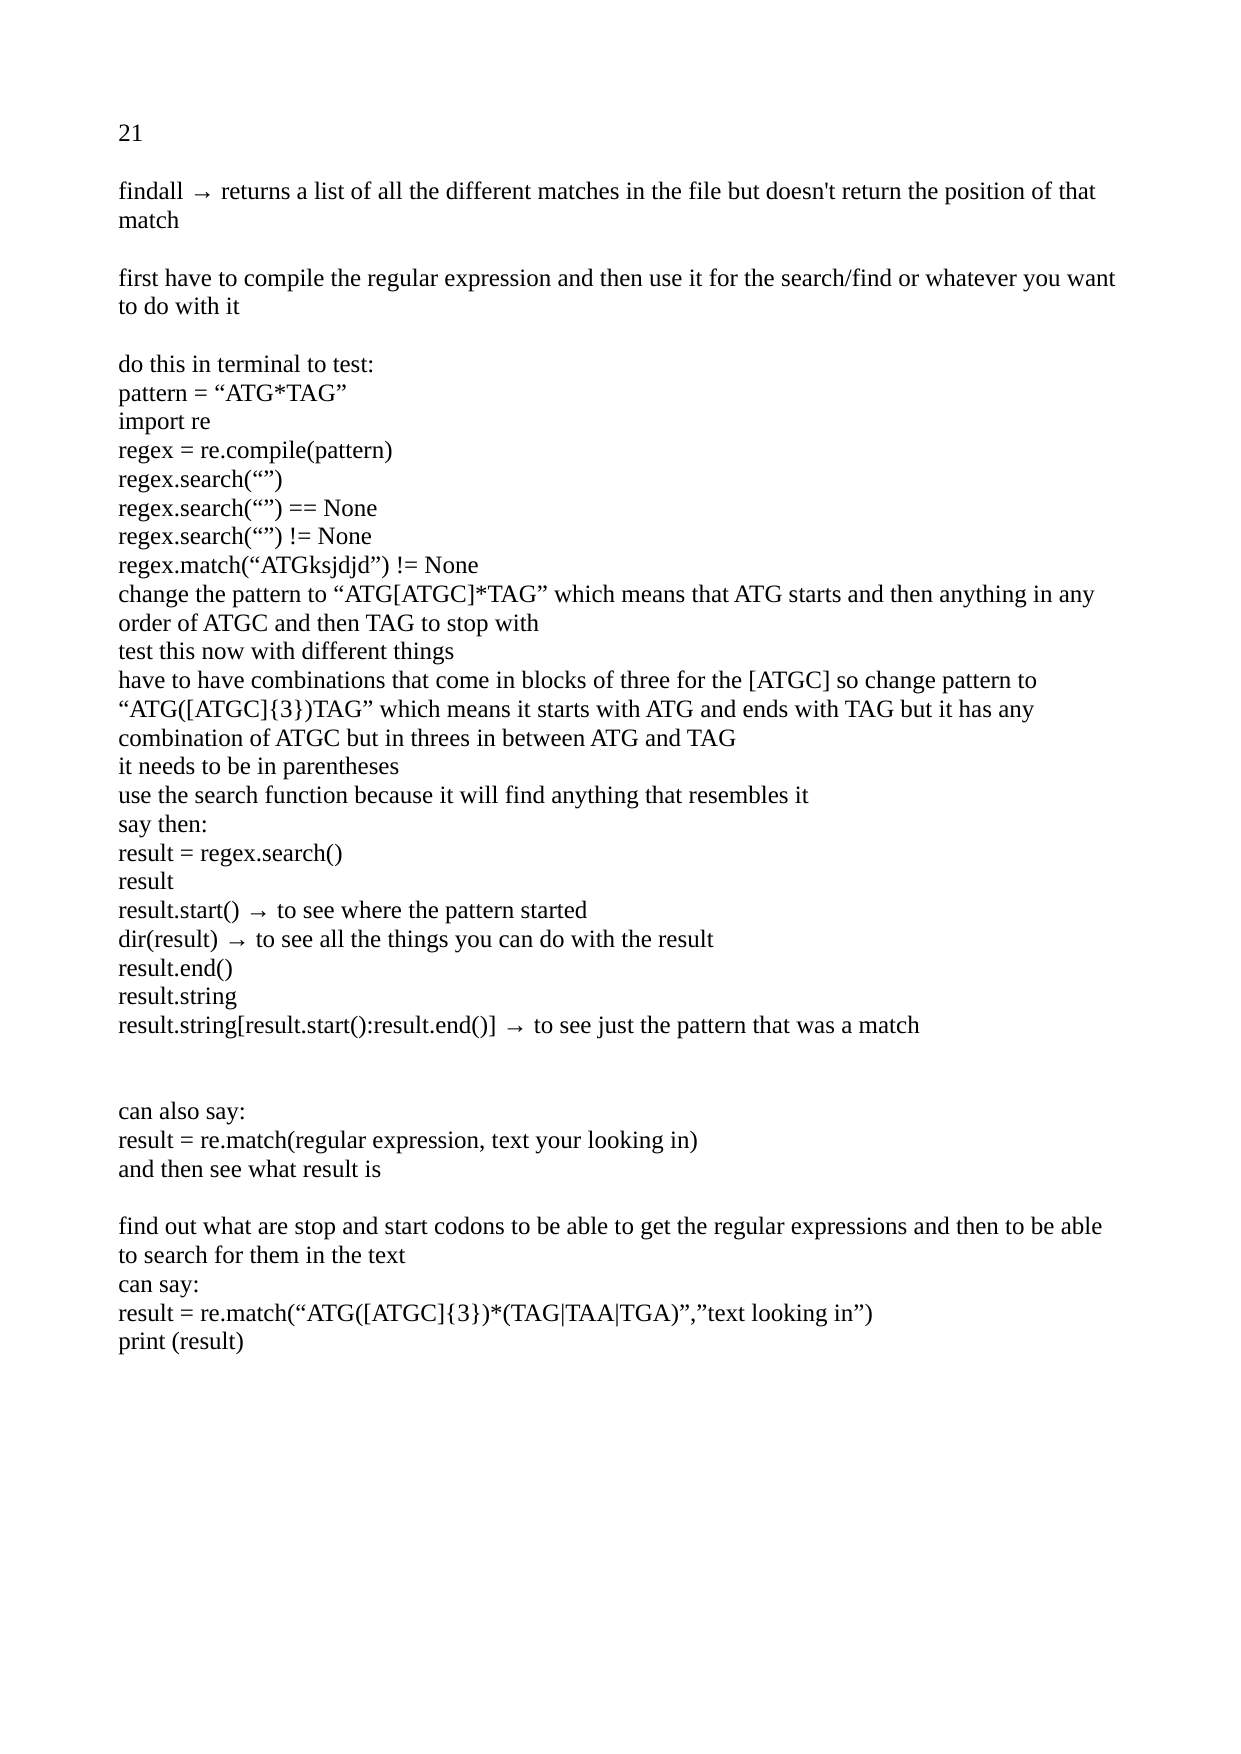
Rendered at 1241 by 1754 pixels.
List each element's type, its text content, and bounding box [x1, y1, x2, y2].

text find out what are stop and start codons to be able to get the regular expressions and then to be able to search for them in the text [118, 1211, 1122, 1269]
text change the pattern to “ATG[ATGC]*TAG” which means that ATG starts and then anything in any order of ATGC and then TAG to stop with [118, 579, 1122, 636]
text findall → returns a list of all the different matches in the file but doesn't return the position of that match [118, 176, 1122, 234]
text can say: [118, 1269, 1122, 1298]
text regex.search(“”) != None [118, 521, 1122, 550]
text dir(result) → to see all the things you can do with the result [118, 924, 1122, 953]
text say then: [118, 809, 1122, 838]
text first have to compile the regular expression and then use it for the search/find or whatever you want to do with it [118, 263, 1122, 320]
text result = re.match(regular expression, text your looking in) [118, 1125, 1122, 1154]
text result [118, 866, 1122, 895]
text regex.match(“ATGksjdjd”) != None [118, 550, 1122, 579]
text can also say: [118, 1096, 1122, 1125]
text have to have combinations that come in blocks of three for the [ATGC] so change pattern to “ATG([ATGC]{3})TAG” which means it starts with ATG and ends with TAG but it has any combination of ATGC but in threes in between ATG and TAG [118, 665, 1122, 751]
text it needs to be in parentheses [118, 751, 1122, 780]
text regex.search(“”) == None [118, 493, 1122, 521]
text regex = re.compile(pattern) [118, 435, 1122, 464]
text use the search function because it will find anything that resembles it [118, 780, 1122, 809]
text test this now with different things [118, 636, 1122, 665]
text result.string [118, 981, 1122, 1010]
text do this in terminal to test: [118, 349, 1122, 378]
text pattern = “ATG*TAG” [118, 378, 1122, 406]
text import re [118, 406, 1122, 435]
text result = regex.search() [118, 838, 1122, 866]
text result = re.match(“ATG([ATGC]{3})*(TAG|TAA|TGA)”,”text looking in”) [118, 1298, 1122, 1326]
text result.string[result.start():result.end()] → to see just the pattern that was a match [118, 1010, 1122, 1039]
text print (result) [118, 1326, 1122, 1355]
text result.end() [118, 953, 1122, 981]
text and then see what result is [118, 1154, 1122, 1183]
text regex.search(“”) [118, 464, 1122, 493]
text result.start() → to see where the pattern started [118, 895, 1122, 924]
